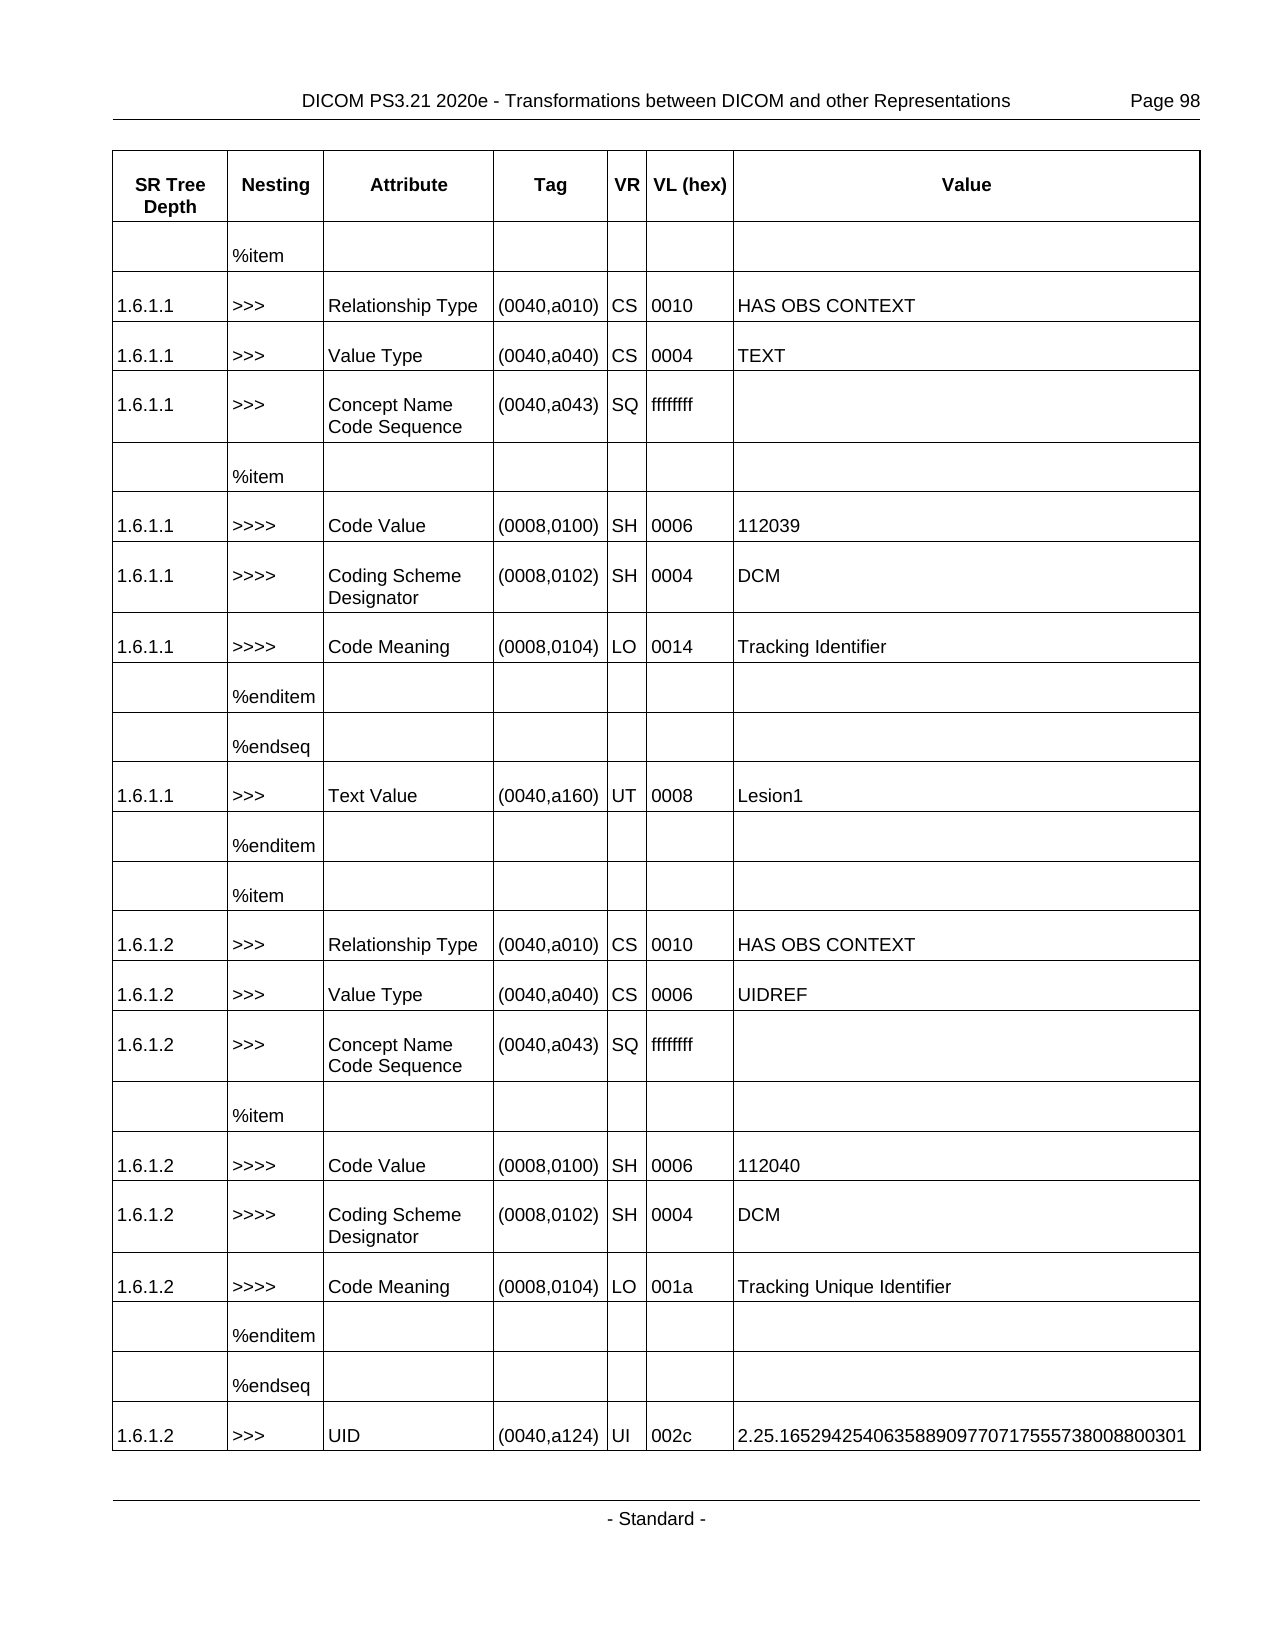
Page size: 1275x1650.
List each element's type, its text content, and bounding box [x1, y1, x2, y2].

table_cell (0008,0104) [494, 1253, 607, 1301]
table_cell (0040,a043) [494, 1011, 607, 1081]
table_cell (0008,0100) [494, 1132, 607, 1180]
table_cell [734, 1011, 1199, 1081]
table_cell SH [608, 1181, 646, 1252]
table_cell 1.6.1.1 [113, 371, 227, 442]
table_cell Lesion1 [734, 762, 1199, 811]
table_cell DCM [734, 542, 1199, 612]
table_cell SQ [608, 371, 646, 442]
table_cell 1.6.1.1 [113, 492, 227, 541]
table_cell 0008 [647, 762, 733, 811]
table_cell [647, 443, 733, 491]
table_cell (0040,a124) [494, 1402, 607, 1450]
table_cell 1.6.1.1 [113, 322, 227, 370]
table_cell Code Meaning [324, 613, 493, 662]
table_cell [734, 862, 1199, 910]
table_cell >>> [228, 272, 323, 321]
table_cell [324, 862, 493, 910]
table_cell [324, 812, 493, 861]
table_cell [608, 663, 646, 712]
table_cell >>> [228, 911, 323, 960]
table_cell [113, 663, 227, 712]
table_cell [608, 1302, 646, 1351]
table_cell [113, 443, 227, 491]
table_cell LO [608, 1253, 646, 1301]
table_cell 0004 [647, 542, 733, 612]
table_cell (0040,a040) [494, 322, 607, 370]
table_cell 1.6.1.2 [113, 1181, 227, 1252]
table_cell 1.6.1.2 [113, 1402, 227, 1450]
table_cell [494, 1082, 607, 1131]
table_cell 2.25.165294254063588909770717555738008800301 [734, 1402, 1199, 1450]
table_cell [608, 1352, 646, 1401]
table_cell Value Type [324, 961, 493, 1010]
table_cell >>> [228, 1011, 323, 1081]
table_cell (0040,a160) [494, 762, 607, 811]
table_cell %enditem [228, 1302, 323, 1351]
table_cell [608, 713, 646, 761]
table_cell >>> [228, 322, 323, 370]
table_cell [494, 663, 607, 712]
table_cell [647, 713, 733, 761]
table_cell [734, 1302, 1199, 1351]
table_cell >>>> [228, 1253, 323, 1301]
table_cell Concept Name Code Sequence [324, 1011, 493, 1081]
table_cell [647, 663, 733, 712]
table_header Attribute [324, 151, 493, 221]
table_cell Code Meaning [324, 1253, 493, 1301]
table_cell [734, 1082, 1199, 1131]
table_cell 0006 [647, 492, 733, 541]
table_cell CS [608, 272, 646, 321]
table_cell %endseq [228, 1352, 323, 1401]
table_cell [113, 862, 227, 910]
table_cell [608, 812, 646, 861]
table_cell UT [608, 762, 646, 811]
table_cell 1.6.1.1 [113, 762, 227, 811]
table_cell 0004 [647, 1181, 733, 1252]
table_cell (0040,a040) [494, 961, 607, 1010]
table_cell SH [608, 492, 646, 541]
table_cell Relationship Type [324, 272, 493, 321]
table_cell 0006 [647, 961, 733, 1010]
table_header SR Tree Depth [113, 151, 227, 221]
table_cell SH [608, 1132, 646, 1180]
table_cell (0008,0104) [494, 613, 607, 662]
table_cell 0004 [647, 322, 733, 370]
table_cell Code Value [324, 1132, 493, 1180]
table_cell %item [228, 443, 323, 491]
table_cell SH [608, 542, 646, 612]
table_cell 112039 [734, 492, 1199, 541]
table_cell Coding Scheme Designator [324, 542, 493, 612]
table_cell [113, 1082, 227, 1131]
table_cell 1.6.1.1 [113, 272, 227, 321]
table_header Nesting [228, 151, 323, 221]
table_cell 002c [647, 1402, 733, 1450]
table_cell >>>> [228, 492, 323, 541]
table_cell [324, 222, 493, 271]
table_cell (0008,0102) [494, 542, 607, 612]
table_cell LO [608, 613, 646, 662]
table_cell %enditem [228, 663, 323, 712]
table_cell %endseq [228, 713, 323, 761]
table_cell [734, 222, 1199, 271]
table_cell Tracking Unique Identifier [734, 1253, 1199, 1301]
table_cell UID [324, 1402, 493, 1450]
table_cell DCM [734, 1181, 1199, 1252]
table_cell [734, 371, 1199, 442]
table_cell 0010 [647, 911, 733, 960]
table_cell >>>> [228, 542, 323, 612]
table_cell >>> [228, 762, 323, 811]
table_cell SQ [608, 1011, 646, 1081]
table_cell [647, 862, 733, 910]
table_cell [608, 443, 646, 491]
table_cell 0014 [647, 613, 733, 662]
table_cell Value Type [324, 322, 493, 370]
table_cell [494, 812, 607, 861]
table_cell [113, 222, 227, 271]
table_cell [113, 713, 227, 761]
table_cell TEXT [734, 322, 1199, 370]
table_header VR [608, 151, 646, 221]
table_cell >>> [228, 1402, 323, 1450]
table_cell [113, 1302, 227, 1351]
table_cell ffffffff [647, 1011, 733, 1081]
table_cell UIDREF [734, 961, 1199, 1010]
table_cell [113, 812, 227, 861]
table_cell 0010 [647, 272, 733, 321]
table_cell CS [608, 322, 646, 370]
table_cell [113, 1352, 227, 1401]
table_cell [324, 663, 493, 712]
table_cell >>>> [228, 1132, 323, 1180]
table_cell [734, 812, 1199, 861]
table_cell 1.6.1.2 [113, 1253, 227, 1301]
table_cell 1.6.1.2 [113, 1011, 227, 1081]
table_cell [324, 443, 493, 491]
table_cell Code Value [324, 492, 493, 541]
table_cell 1.6.1.1 [113, 542, 227, 612]
table_cell [647, 1352, 733, 1401]
table_cell [608, 862, 646, 910]
table_cell [494, 1352, 607, 1401]
table_cell 001a [647, 1253, 733, 1301]
table_cell %item [228, 222, 323, 271]
table_cell [734, 443, 1199, 491]
table_cell 1.6.1.2 [113, 1132, 227, 1180]
table_cell [608, 222, 646, 271]
table_cell %item [228, 862, 323, 910]
table_cell [734, 713, 1199, 761]
table_cell [494, 1302, 607, 1351]
table_cell (0008,0100) [494, 492, 607, 541]
table_cell [494, 443, 607, 491]
table_cell 1.6.1.2 [113, 911, 227, 960]
table_cell [647, 812, 733, 861]
table_cell [647, 1082, 733, 1131]
table_cell (0040,a010) [494, 911, 607, 960]
table_header Tag [494, 151, 607, 221]
table_cell %enditem [228, 812, 323, 861]
table_cell [647, 1302, 733, 1351]
table_cell 112040 [734, 1132, 1199, 1180]
table_cell [647, 222, 733, 271]
table_cell [324, 1352, 493, 1401]
table_cell (0040,a010) [494, 272, 607, 321]
table_cell Concept Name Code Sequence [324, 371, 493, 442]
table_cell ffffffff [647, 371, 733, 442]
table_header Value [734, 151, 1199, 221]
table_header VL (hex) [647, 151, 733, 221]
table_cell >>>> [228, 1181, 323, 1252]
table_cell Tracking Identifier [734, 613, 1199, 662]
table_cell HAS OBS CONTEXT [734, 911, 1199, 960]
table_cell [734, 663, 1199, 712]
table_cell [494, 222, 607, 271]
table_cell [608, 1082, 646, 1131]
table_cell UI [608, 1402, 646, 1450]
table_cell >>> [228, 961, 323, 1010]
table_cell Relationship Type [324, 911, 493, 960]
table_cell [324, 1302, 493, 1351]
table_cell 1.6.1.2 [113, 961, 227, 1010]
table_cell (0040,a043) [494, 371, 607, 442]
table_cell [324, 1082, 493, 1131]
table_cell %item [228, 1082, 323, 1131]
table_cell Coding Scheme Designator [324, 1181, 493, 1252]
table_cell Text Value [324, 762, 493, 811]
table_cell CS [608, 961, 646, 1010]
table_cell 1.6.1.1 [113, 613, 227, 662]
table_cell [494, 713, 607, 761]
table_cell >>>> [228, 613, 323, 662]
table_cell [324, 713, 493, 761]
table_cell HAS OBS CONTEXT [734, 272, 1199, 321]
table_cell 0006 [647, 1132, 733, 1180]
table_cell (0008,0102) [494, 1181, 607, 1252]
table_cell CS [608, 911, 646, 960]
table_cell [734, 1352, 1199, 1401]
table_cell [494, 862, 607, 910]
table_cell >>> [228, 371, 323, 442]
